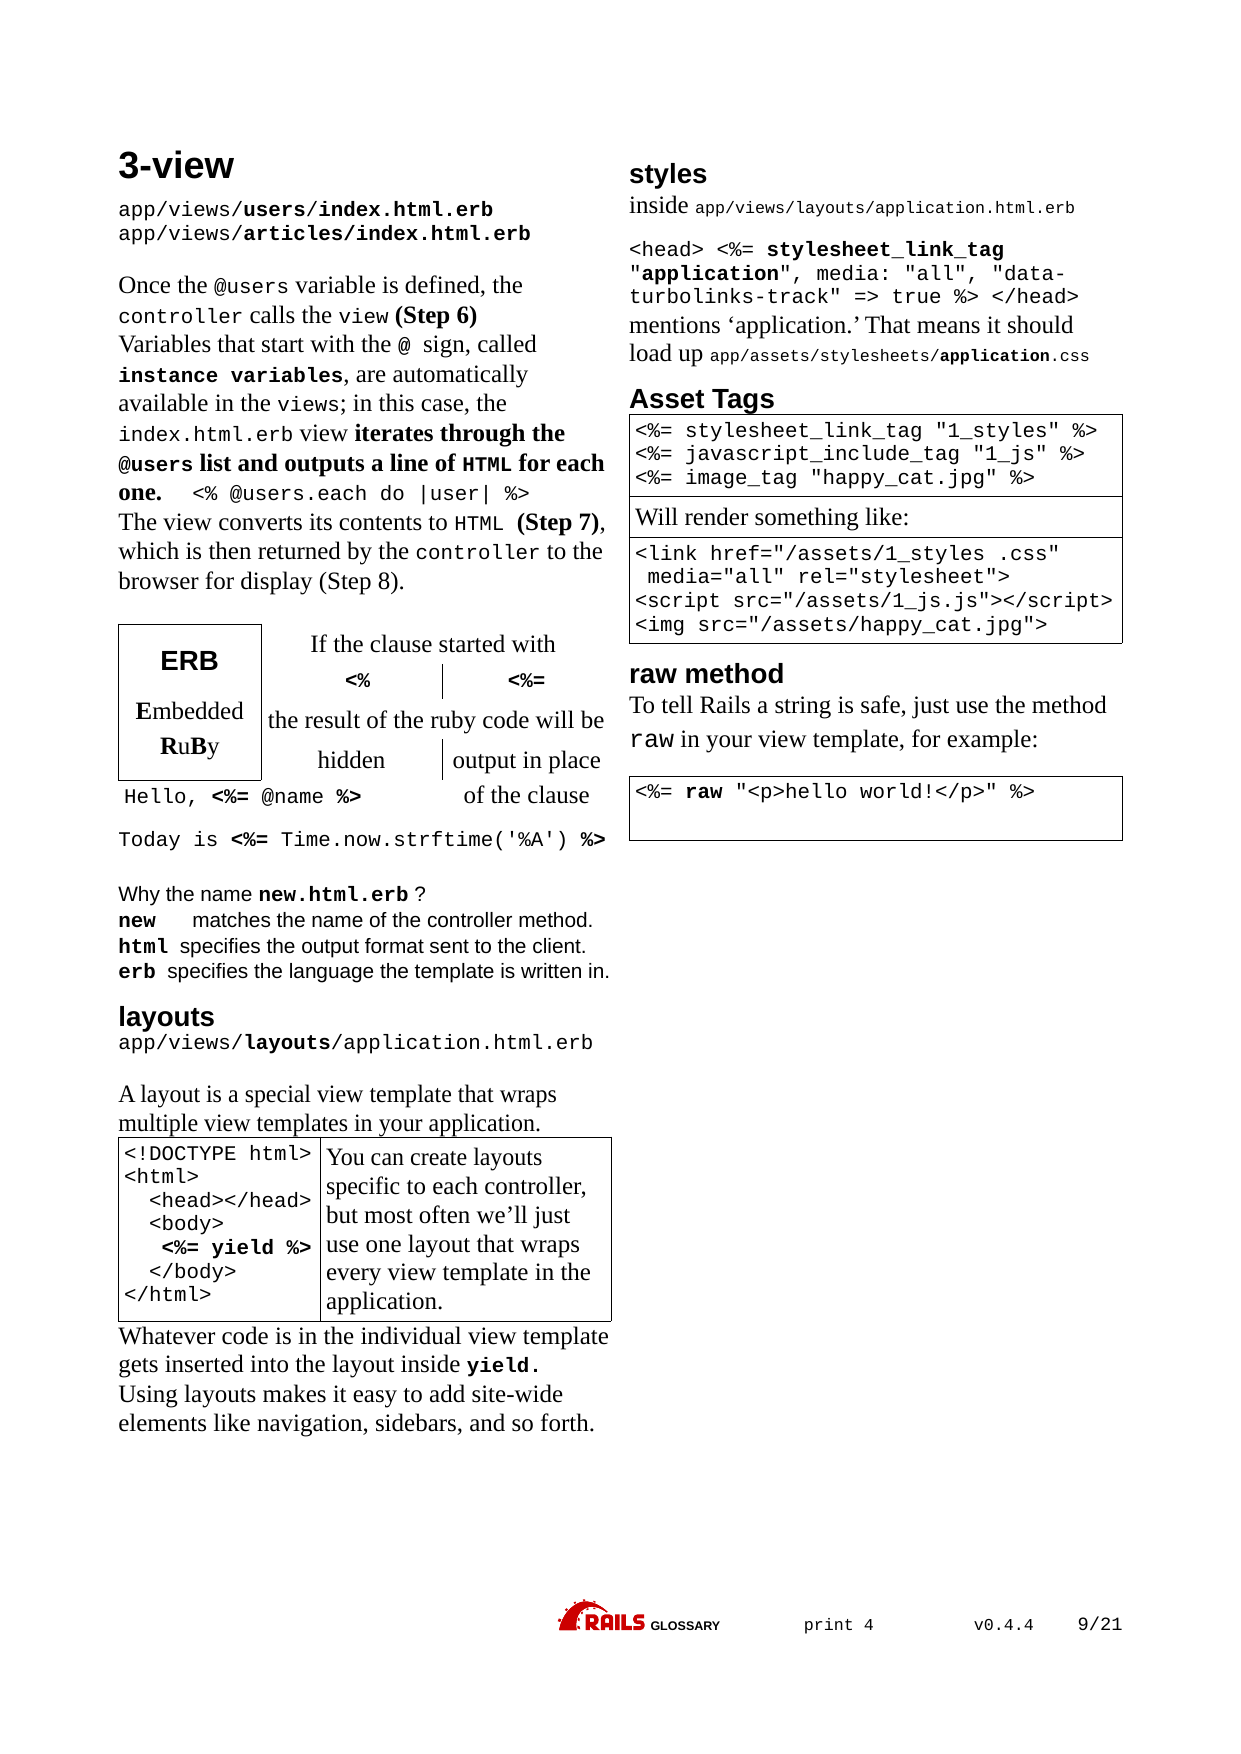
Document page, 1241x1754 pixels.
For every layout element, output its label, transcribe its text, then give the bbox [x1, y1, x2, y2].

table_cell output in place of the clause [442, 739, 611, 829]
text <head> <%= stylesheet_link_tag [629, 239, 1122, 262]
text Why the name new.html.erb ? [118, 882, 611, 908]
table_cell <%= [443, 664, 611, 699]
table_header You can create layouts specific to each controller, but most often we’ll just use one layout that wraps every view template in the application. [321, 1138, 611, 1321]
table_header <%= stylesheet_link_tag "1_styles" %> <%= javascript_include_tag "1_js" %> <%= image_tag "happy_cat.jpg" %> [630, 415, 1122, 496]
text Variables that start with the @ sign, called instance variables, are automatically available in the views; in this case, the index.html.erb view iterates through the @users list and outputs a line of HTML for each one. <% @users.each do |user| %> [118, 329, 611, 507]
subtitle layouts [118, 1000, 611, 1032]
subtitle 3-view [118, 143, 611, 187]
subtitle raw method [629, 658, 1122, 690]
table_cell Hello, <%= @name %> [118, 780, 442, 829]
text To tell Rails a string is safe, just use the method raw in your view template, for example: [629, 690, 1122, 755]
text "application", media: "all", "data-turbolinks-track" => true %> </head> [629, 262, 1122, 310]
text Whatever code is in the individual view template gets inserted into the layout inside yield. [118, 1322, 611, 1379]
table_cell hidden [262, 739, 442, 780]
table_header <!DOCTYPE html> <html> <head></head> <body> <%= yield %> </body> </html> [119, 1138, 320, 1321]
table_cell <% [262, 664, 442, 699]
text app/views/layouts/application.html.erb [118, 1032, 611, 1056]
text Using layouts makes it easy to add site-wide elements like navigation, sidebars, and so forth. [118, 1379, 611, 1437]
text inside app/views/layouts/application.html.erb [629, 190, 1122, 218]
table_header If the clause started with [262, 624, 611, 664]
subtitle Asset Tags [629, 382, 1122, 414]
text html specifies the output format sent to the client. erb specifies the language the template is written in. [118, 933, 611, 985]
table_cell <link href="/assets/1_styles .css" media="all" rel="stylesheet"> <script src="/assets/1_js.js"></script> <img src="/assets/happy_cat.jpg"> [630, 538, 1122, 643]
text The view converts its contents to HTML (Step 7), which is then returned by the controller to the browser for display (Step 8). [118, 507, 611, 595]
text A layout is a special view template that wraps multiple view templates in your application. [118, 1079, 611, 1137]
subtitle styles [629, 158, 1122, 190]
table_header ERB Embedded RuBy [119, 625, 261, 780]
text app/views/users/index.html.erb [118, 199, 611, 223]
text new matches the name of the controller method. [118, 908, 611, 933]
table_cell Will render something like: [630, 497, 1122, 537]
table_header <%= raw "<p>hello world!</p>" %> [630, 777, 1122, 840]
text Today is <%= Time.now.strftime('%A') %> [118, 829, 611, 852]
text app/views/articles/index.html.erb [118, 223, 611, 247]
text mentions ‘application.’ That means it should load up app/assets/stylesheets/application.css [629, 310, 1122, 367]
table_cell the result of the ruby code will be [262, 699, 611, 739]
text Once the @users variable is defined, the controller calls the view (Step 6) [118, 270, 611, 329]
